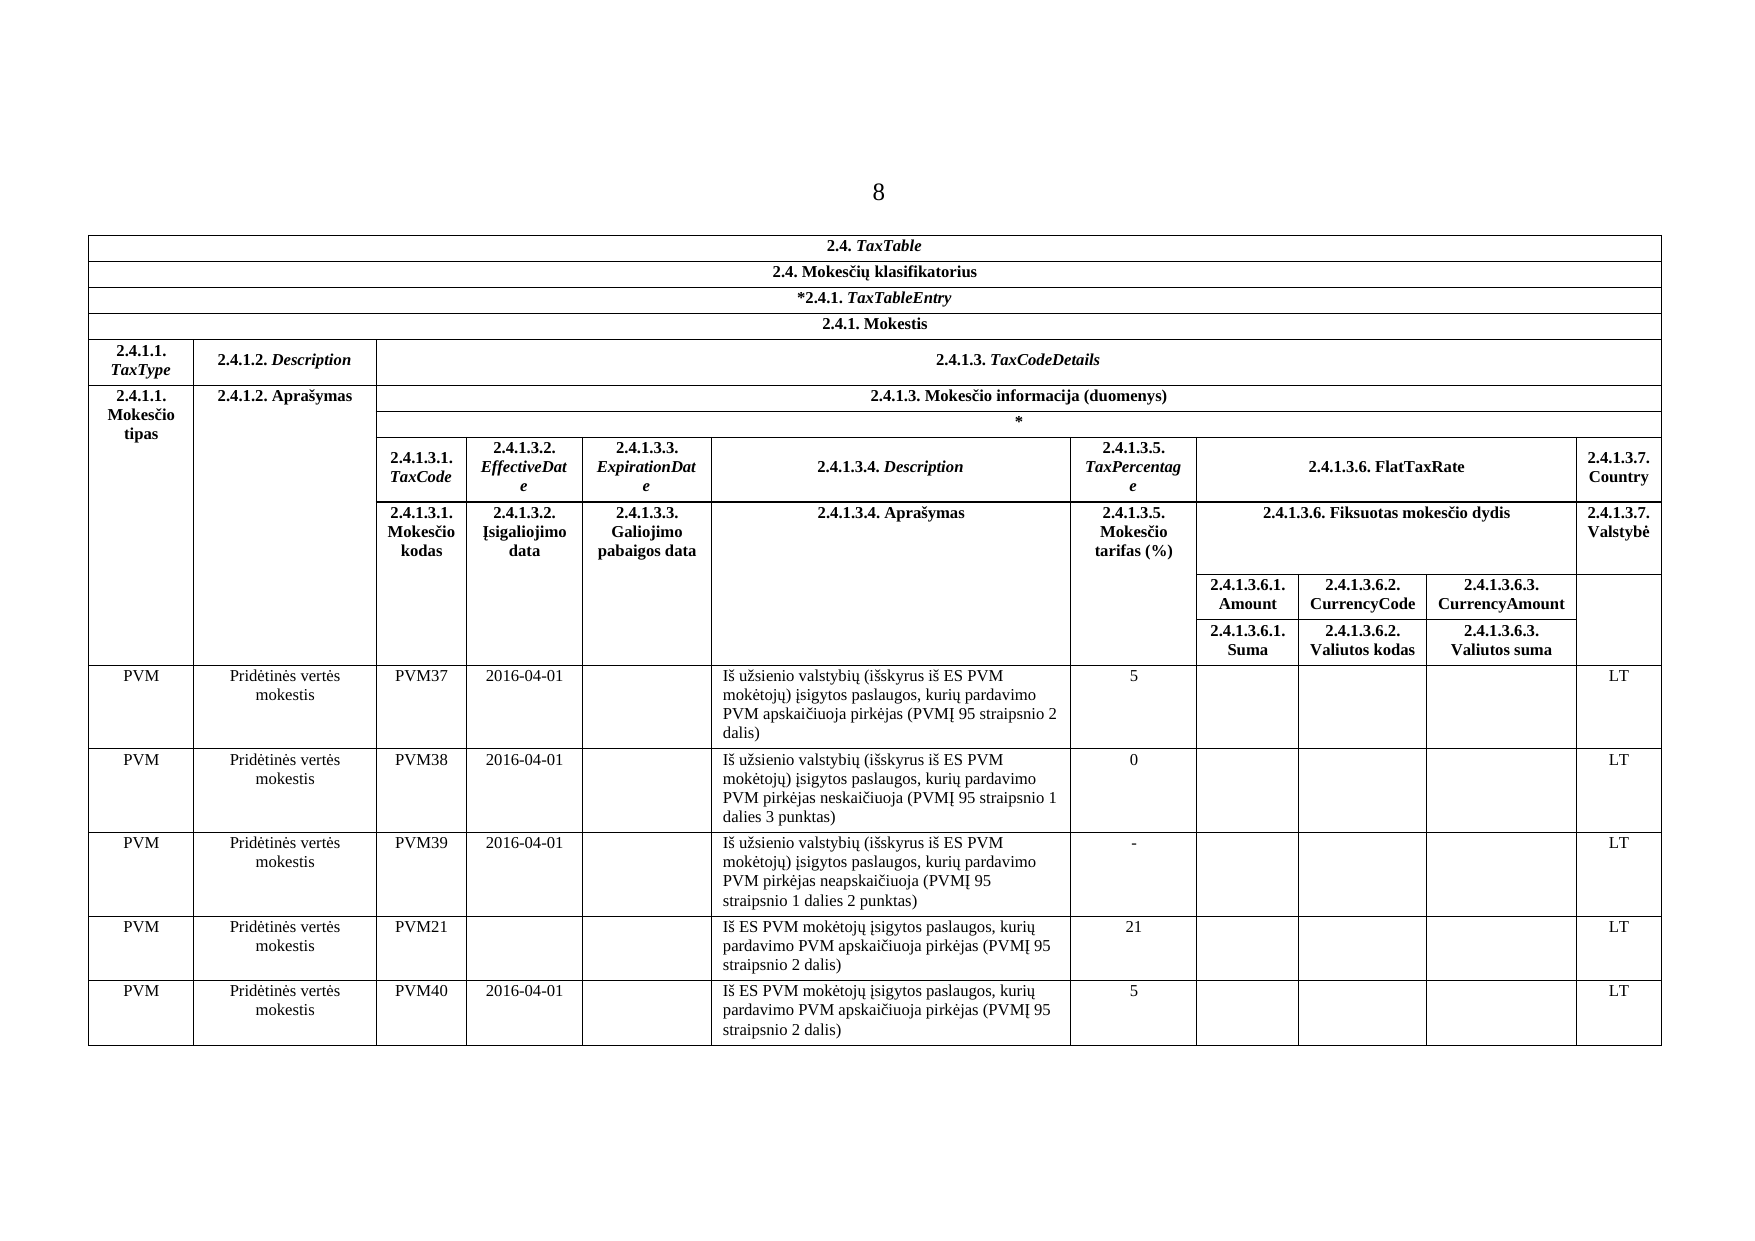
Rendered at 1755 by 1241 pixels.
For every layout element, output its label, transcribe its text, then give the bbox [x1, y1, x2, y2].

table_cell [583, 666, 711, 748]
table_cell [467, 917, 582, 980]
table_cell PVM [89, 833, 193, 916]
table_cell PVM [89, 749, 193, 832]
table_cell LT [1577, 917, 1661, 980]
table_cell [1427, 749, 1576, 832]
table_cell 2.4.1.3.4. Aprašymas [712, 503, 1070, 664]
table_cell 2.4.1.1. TaxType [89, 340, 193, 384]
table_cell [1197, 666, 1298, 748]
table_cell LT [1577, 833, 1661, 916]
table_cell PVM [89, 917, 193, 980]
table_cell Iš užsienio valstybių (išskyrus iš ES PVM mokėtojų) įsigytos paslaugos, kurių pardavimo PVM pirkėjas neskaičiuoja (PVMĮ 95 straipsnio 1 dalies 3 punktas) [712, 749, 1070, 832]
table_cell [1427, 833, 1576, 916]
table_cell 2.4.1.3.4. Description [712, 438, 1070, 501]
table_cell 2.4.1.3.1. TaxCode [377, 438, 466, 501]
table_cell 2.4.1.2. Aprašymas [194, 386, 376, 664]
table_cell Iš ES PVM mokėtojų įsigytos paslaugos, kurių pardavimo PVM apskaičiuoja pirkėjas (PVMĮ 95 straipsnio 2 dalis) [712, 981, 1070, 1044]
table_cell [1197, 981, 1298, 1044]
table_cell 0 [1071, 749, 1196, 832]
table_cell 2.4.1.3.2. EffectiveDate [467, 438, 582, 501]
table_cell 2.4.1.3.6. Fiksuotas mokesčio dydis [1197, 503, 1576, 574]
table_cell - [1071, 833, 1196, 916]
table_cell 2.4.1.3.6.3. CurrencyAmount [1427, 575, 1576, 619]
table_cell 2.4.1.3.2. Įsigaliojimo data [467, 503, 582, 664]
table_cell LT [1577, 981, 1661, 1044]
table_cell PVM37 [377, 666, 466, 748]
table_cell Iš užsienio valstybių (išskyrus iš ES PVM mokėtojų) įsigytos paslaugos, kurių pardavimo PVM pirkėjas neapskaičiuoja (PVMĮ 95 straipsnio 1 dalies 2 punktas) [712, 833, 1070, 916]
table_cell [1197, 833, 1298, 916]
table_cell 2.4.1.3.7. Valstybė [1577, 503, 1661, 574]
table_cell 2.4.1.3.1. Mokesčio kodas [377, 503, 466, 664]
table_cell [1197, 917, 1298, 980]
table_cell 2.4.1.3.6.1. Amount [1197, 575, 1298, 619]
table_cell 5 [1071, 666, 1196, 748]
table_cell Pridėtinės vertės mokestis [194, 666, 376, 748]
table_cell 2.4.1.3.6. FlatTaxRate [1197, 438, 1576, 501]
table_cell Pridėtinės vertės mokestis [194, 981, 376, 1044]
table_cell 2.4.1.3.6.1. Suma [1197, 620, 1298, 664]
table_cell [1577, 575, 1661, 664]
table_cell PVM21 [377, 917, 466, 980]
table_cell PVM38 [377, 749, 466, 832]
table_cell 2.4.1.3.7. Country [1577, 438, 1661, 501]
table_cell 2.4.1.3.6.3. Valiutos suma [1427, 620, 1576, 664]
table_cell 2.4.1.3.3. ExpirationDate [583, 438, 711, 501]
table_cell Pridėtinės vertės mokestis [194, 833, 376, 916]
table_cell [1427, 666, 1576, 748]
table_cell PVM [89, 981, 193, 1044]
table_cell 5 [1071, 981, 1196, 1044]
table_cell *2.4.1. TaxTableEntry [89, 288, 1661, 313]
table_cell [1427, 981, 1576, 1044]
table_cell 2.4.1.3.5. TaxPercentage [1071, 438, 1196, 501]
table_cell 2016-04-01 [467, 749, 582, 832]
table_cell PVM39 [377, 833, 466, 916]
table_cell 21 [1071, 917, 1196, 980]
table_cell 2.4.1.3.3. Galiojimo pabaigos data [583, 503, 711, 664]
table_cell [1299, 917, 1426, 980]
table_cell [1299, 666, 1426, 748]
table_cell Iš ES PVM mokėtojų įsigytos paslaugos, kurių pardavimo PVM apskaičiuoja pirkėjas (PVMĮ 95 straipsnio 2 dalis) [712, 917, 1070, 980]
table_cell 2016-04-01 [467, 666, 582, 748]
table_cell 2.4.1.3. Mokesčio informacija (duomenys) [377, 386, 1661, 411]
table_cell [583, 833, 711, 916]
table_cell 2.4.1.3.5. Mokesčio tarifas (%) [1071, 503, 1196, 664]
table_cell 2016-04-01 [467, 981, 582, 1044]
table_cell 2.4.1.2. Description [194, 340, 376, 384]
table_cell LT [1577, 666, 1661, 748]
table_cell PVM40 [377, 981, 466, 1044]
table_cell 2.4.1.3.6.2. Valiutos kodas [1299, 620, 1426, 664]
table_cell 2.4.1. Mokestis [89, 314, 1661, 339]
table_cell Pridėtinės vertės mokestis [194, 749, 376, 832]
table_cell LT [1577, 749, 1661, 832]
table_cell 2.4.1.1. Mokesčio tipas [89, 386, 193, 664]
table_cell 2.4. Mokesčių klasifikatorius [89, 262, 1661, 287]
table_header 2.4. TaxTable [89, 236, 1661, 261]
table_cell PVM [89, 666, 193, 748]
table_cell Pridėtinės vertės mokestis [194, 917, 376, 980]
table_cell [1427, 917, 1576, 980]
table_cell [1299, 981, 1426, 1044]
table_cell [1197, 749, 1298, 832]
table_cell [1299, 833, 1426, 916]
table_cell 2.4.1.3. TaxCodeDetails [377, 340, 1661, 384]
table_cell [583, 749, 711, 832]
table_cell [583, 981, 711, 1044]
table_cell 2016-04-01 [467, 833, 582, 916]
table_cell [583, 917, 711, 980]
table_cell * [377, 412, 1661, 437]
table_cell 2.4.1.3.6.2. CurrencyCode [1299, 575, 1426, 619]
table_cell [1299, 749, 1426, 832]
table_cell Iš užsienio valstybių (išskyrus iš ES PVM mokėtojų) įsigytos paslaugos, kurių pardavimo PVM apskaičiuoja pirkėjas (PVMĮ 95 straipsnio 2 dalis) [712, 666, 1070, 748]
